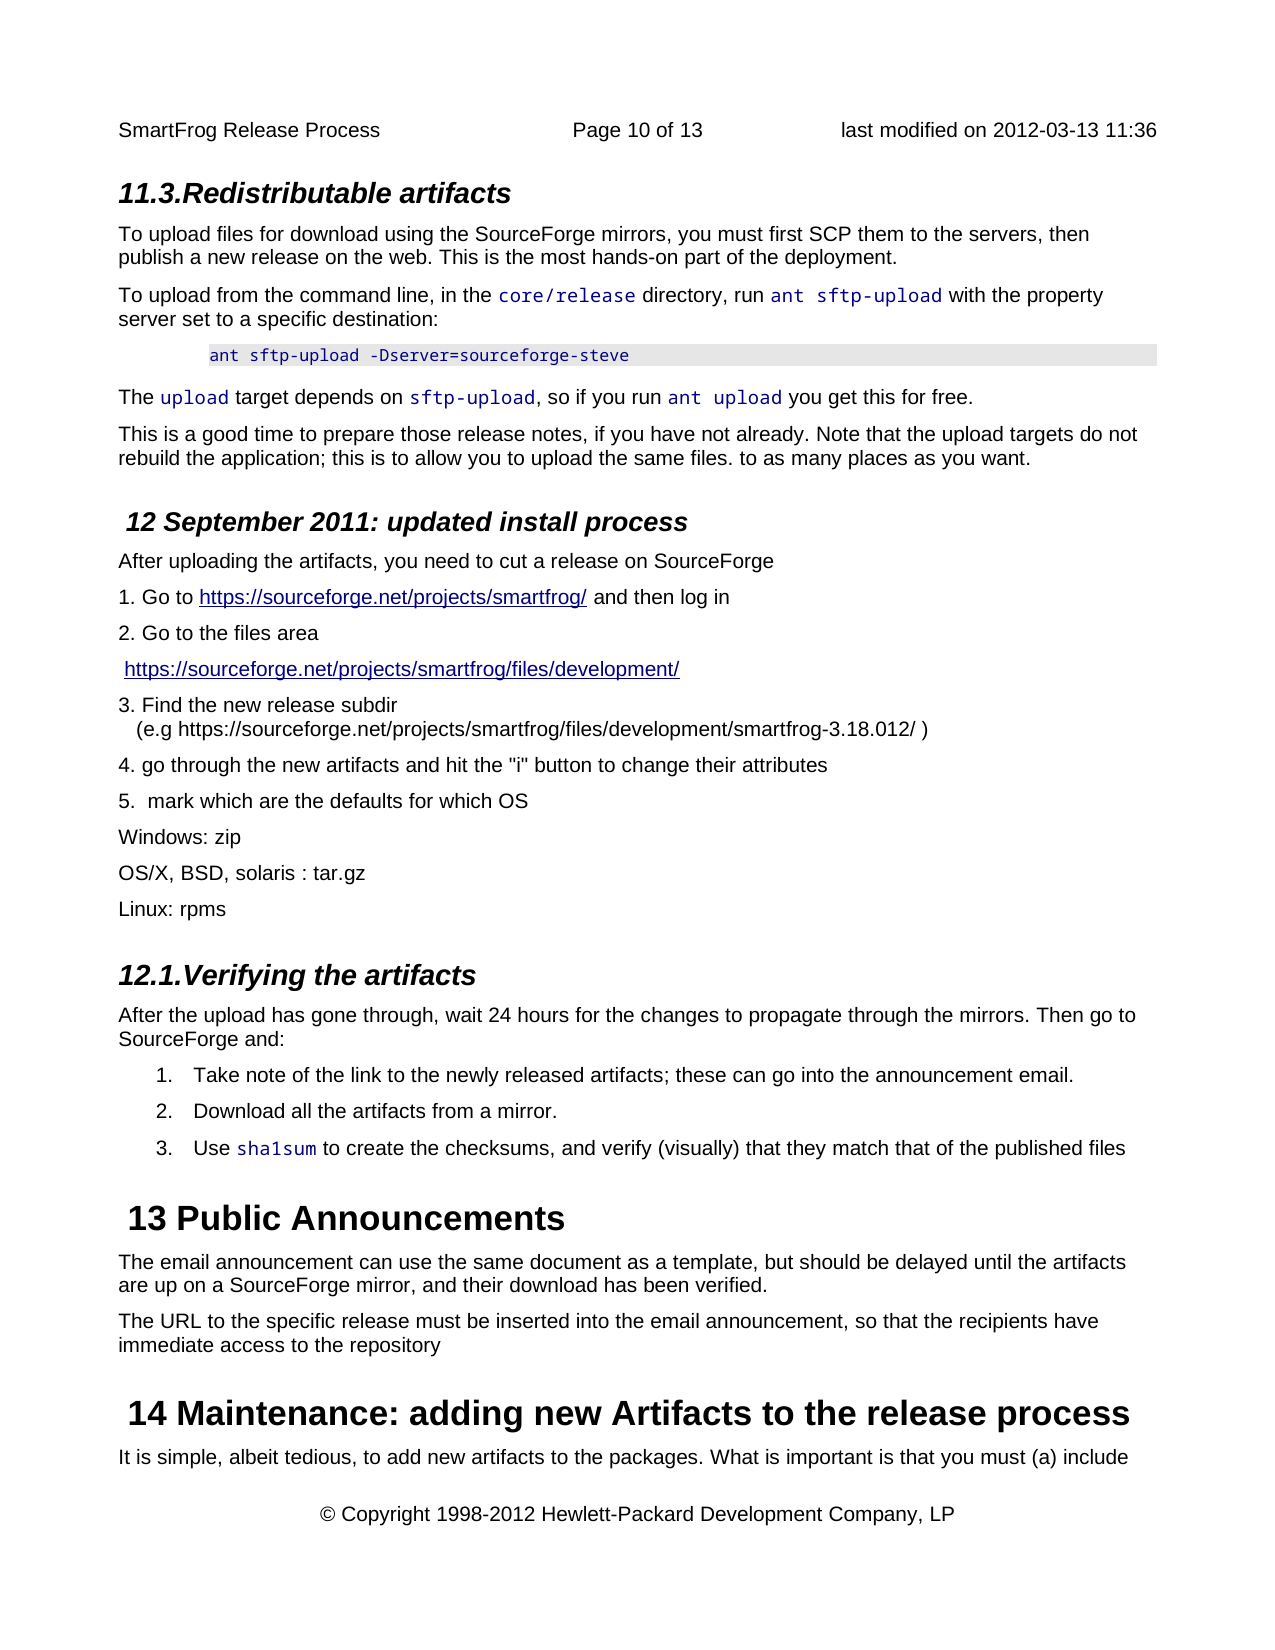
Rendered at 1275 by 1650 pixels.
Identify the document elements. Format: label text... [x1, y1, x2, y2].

subtitle Redistributable artifacts [118, 177, 1157, 209]
text 4. go through the new artifacts and hit the "i" button to change their attributes [118, 753, 1157, 777]
subtitle Maintenance: adding new Artifacts to the release process [118, 1394, 1157, 1433]
text 1. Go to https://sourceforge.net/projects/smartfrog/ and then log in [118, 586, 1157, 609]
subtitle Verifying the artifacts [118, 958, 1157, 991]
text To upload from the command line, in the core/release directory, run ant sftp-upload with the property server set to a specific destination: [118, 282, 1157, 331]
text OS/X, BSD, solaris : tar.gz [118, 861, 1157, 885]
text The URL to the specific release must be inserted into the email announcement, so that the recipients have immediate access to the repository [118, 1310, 1157, 1357]
text To upload files for download using the SourceForge mirrors, you must first SCP them to the servers, then publish a new release on the web. This is the most hands-on part of the deployment. [118, 222, 1157, 269]
subtitle Public Announcements [118, 1199, 1157, 1238]
text Windows: zip [118, 825, 1157, 849]
list Download all the artifacts from a mirror. [156, 1099, 1157, 1123]
subtitle September 2011: updated install process [118, 507, 1157, 537]
list Use sha1sum to create the checksums, and verify (visually) that they match that of the published files [156, 1135, 1157, 1161]
text 3. Find the new release subdir (e.g https://sourceforge.net/projects/smartfrog/files/development/smartfrog-3.18.012/ ) [118, 694, 1157, 741]
text The email announcement can use the same document as a template, but should be delayed until the artifacts are up on a SourceForge mirror, and their download has been verified. [118, 1250, 1157, 1297]
text After the upload has gone through, wait 24 hours for the changes to propagate through the mirrors. Then go to SourceForge and: [118, 1003, 1157, 1051]
text 5. mark which are the defaults for which OS [118, 789, 1157, 813]
text This is a good time to prepare those release notes, if you have not already. Note that the upload targets do not rebuild the application; this is to allow you to upload the same files. to as many places as you want. [118, 422, 1157, 469]
text ant sftp-upload -Dserver=sourceforge-steve [209, 344, 1157, 366]
text It is simple, albeit tedious, to add new artifacts to the packages. What is important is that you must (a) include [118, 1446, 1157, 1469]
text After uploading the artifacts, you need to cut a release on SourceForge [118, 549, 1157, 573]
list Take note of the link to the newly released artifacts; these can go into the announcement email. [156, 1063, 1157, 1087]
text 2. Go to the files area [118, 622, 1157, 645]
text Linux: rpms [118, 897, 1157, 921]
text The upload target depends on sftp-upload, so if you run ant upload you get this for free. [118, 384, 1157, 410]
text https://sourceforge.net/projects/smartfrog/files/development/ [118, 658, 1157, 681]
